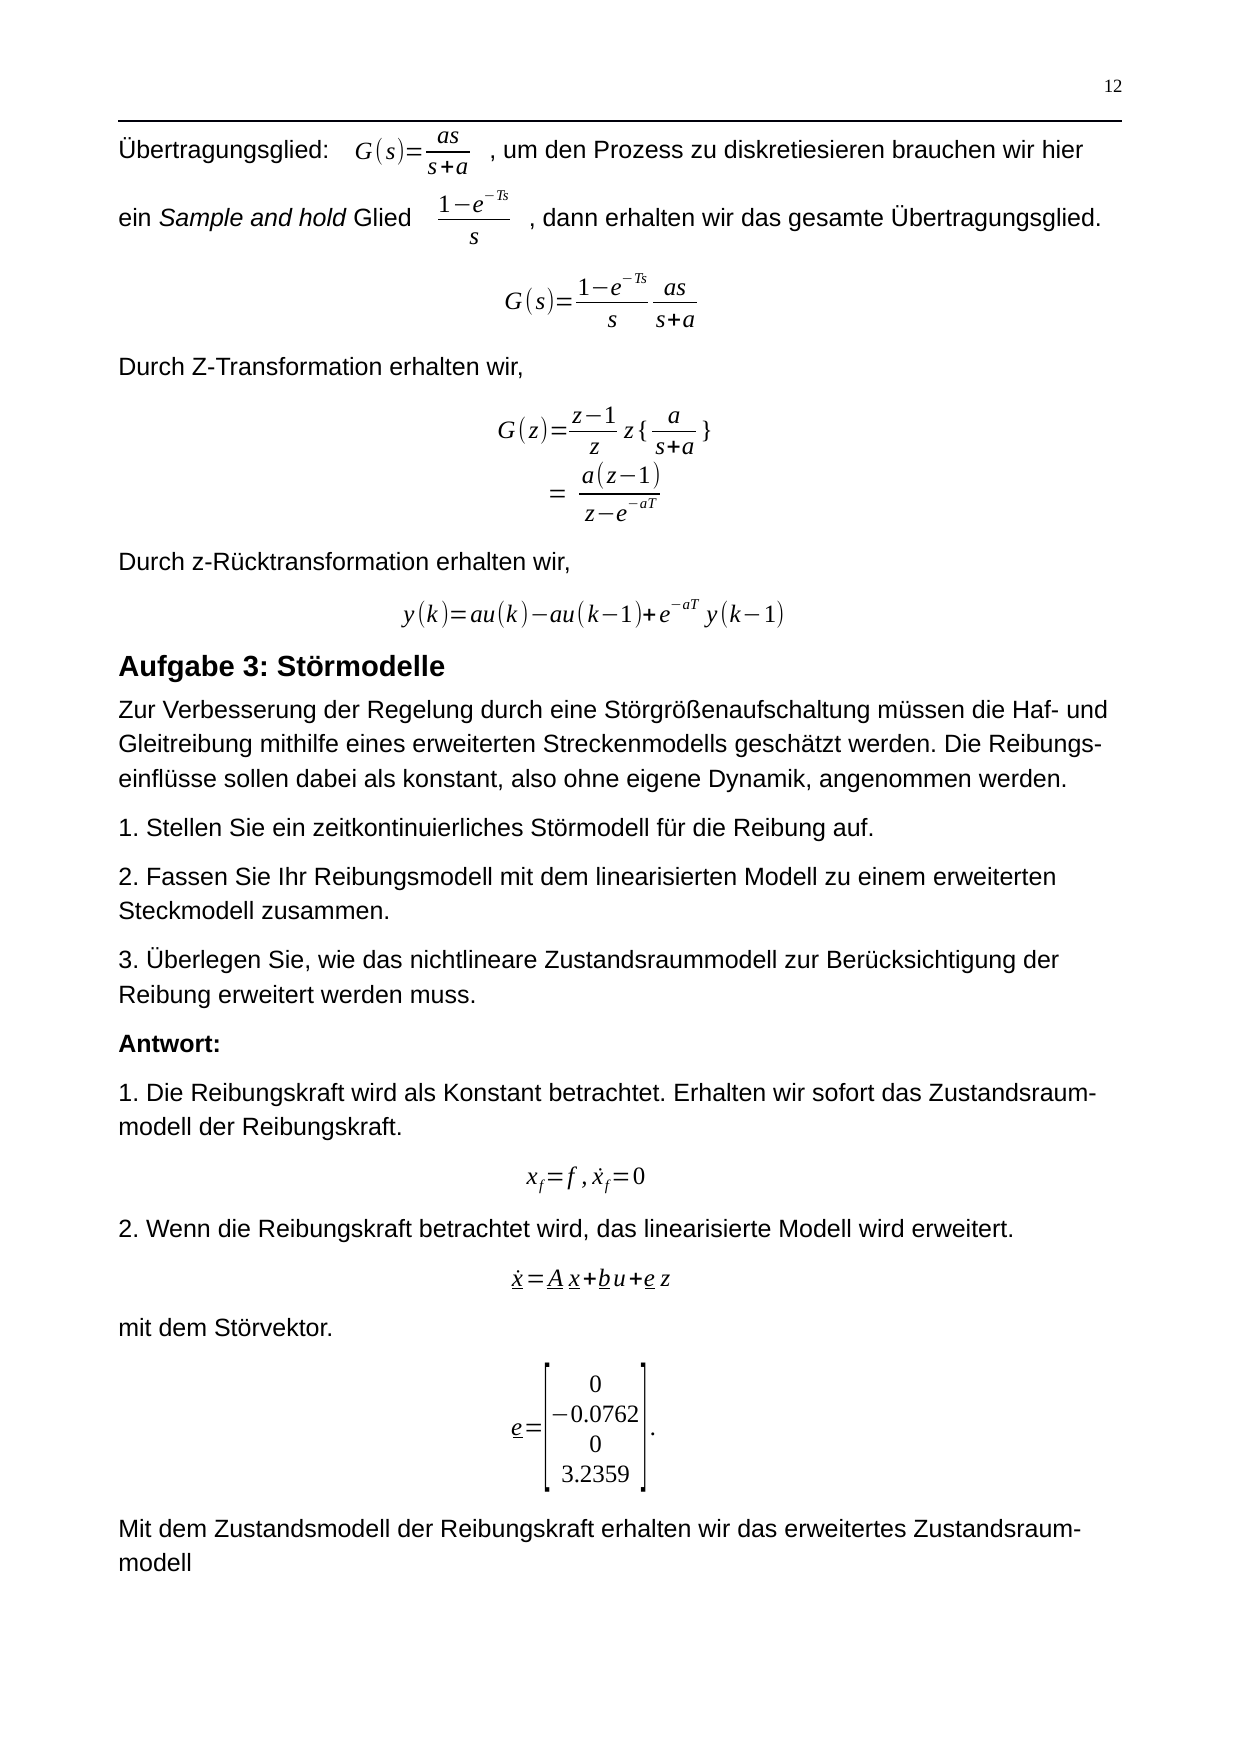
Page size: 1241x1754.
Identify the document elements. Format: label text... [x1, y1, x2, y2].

text 1. Die Reibungskraft wird als Konstant betrachtet. Erhalten wir sofort das Zustandsraum-modell der Reibungskraft. [118, 1078, 1122, 1141]
text Mit dem Zustandsmodell der Reibungskraft erhalten wir das erweitertes Zustandsraum-modell [118, 1513, 1122, 1577]
text Übertragungsglied: , um den Prozess zu diskretiesieren brauchen wir hier ein Sample and hold Glied , dann erhalten wir das gesamte Übertragungsglied. [118, 122, 1122, 249]
text mit dem Störvektor. [118, 1312, 1122, 1341]
text Zur Verbesserung der Regelung durch eine Störgrößenaufschaltung müssen die Haf- und Gleitreibung mithilfe eines erweiterten Streckenmodells geschätzt werden. Die Reibungs-einflüsse sollen dabei als konstant, also ohne eigene Dynamik, angenommen werden. [118, 695, 1122, 792]
text Durch z-Rücktransformation erhalten wir, [118, 547, 1122, 576]
text 2. Wenn die Reibungskraft betrachtet wird, das linearisierte Modell wird erweitert. [118, 1214, 1122, 1243]
text 3. Überlegen Sie, wie das nichtlineare Zustandsraummodell zur Berücksichtigung der Reibung erweitert werden muss. [118, 945, 1122, 1008]
text 2. Fassen Sie Ihr Reibungsmodell mit dem linearisierten Modell zu einem erweiterten Steckmodell zusammen. [118, 862, 1122, 925]
text Antwort: [118, 1029, 1122, 1058]
text Durch Z-Transformation erhalten wir, [118, 352, 1122, 381]
text 1. Stellen Sie ein zeitkontinuierliches Störmodell für die Reibung auf. [118, 813, 1122, 841]
title Aufgabe 3: Störmodelle [118, 649, 1122, 683]
